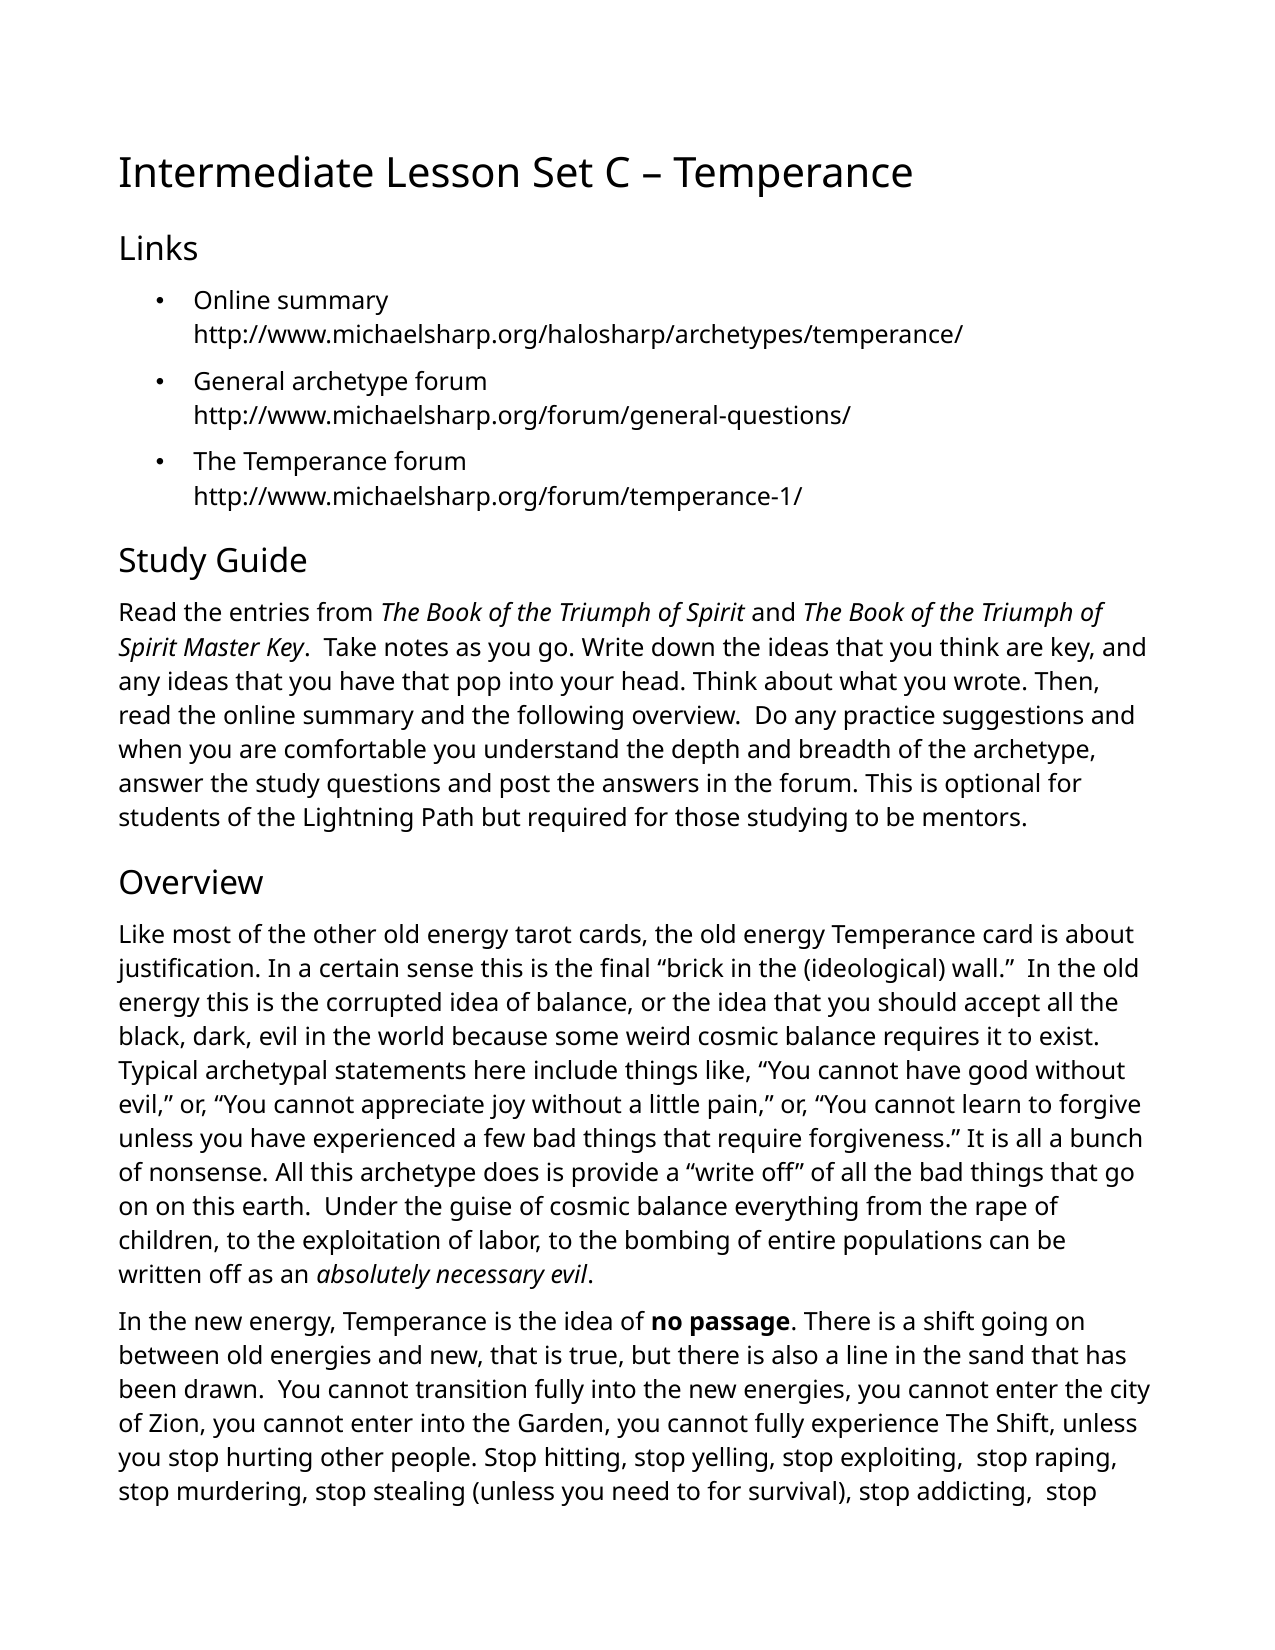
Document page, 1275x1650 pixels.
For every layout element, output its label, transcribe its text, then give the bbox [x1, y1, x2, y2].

subtitle Links [118, 225, 1157, 270]
text Read the entries from The Book of the Triumph of Spirit and The Book of the Triumph of Spirit Master Key. Take notes as you go. Write down the ideas that you think are key, and any ideas that you have that pop into your head. Think about what you wrote. Then, read the online summary and the following overview. Do any practice suggestions and when you are comfortable you understand the depth and breadth of the archetype, answer the study questions and post the answers in the forum. This is optional for students of the Lightning Path but required for those studying to be mentors. [118, 595, 1157, 833]
list The Temperance forum http://www.michaelsharp.org/forum/temperance-1/ [156, 444, 1157, 512]
list General archetype forum http://www.michaelsharp.org/forum/general-questions/ [156, 363, 1157, 432]
subtitle Overview [118, 858, 1157, 904]
subtitle Study Guide [118, 537, 1157, 583]
text In the new energy, Temperance is the idea of no passage. There is a shift going on between old energies and new, that is true, but there is also a line in the sand that has been drawn. You cannot transition fully into the new energies, you cannot enter the city of Zion, you cannot enter into the Garden, you cannot fully experience The Shift, unless you stop hurting other people. Stop hitting, stop yelling, stop exploiting, stop raping, stop murdering, stop stealing (unless you need to for survival), stop addicting, stop [118, 1304, 1157, 1508]
subtitle Intermediate Lesson Set C – Temperance [118, 143, 1157, 200]
text Like most of the other old energy tarot cards, the old energy Temperance card is about justification. In a certain sense this is the final “brick in the (ideological) wall.” In the old energy this is the corrupted idea of balance, or the idea that you should accept all the black, dark, evil in the world because some weird cosmic balance requires it to exist. Typical archetypal statements here include things like, “You cannot have good without evil,” or, “You cannot appreciate joy without a little pain,” or, “You cannot learn to forgive unless you have experienced a few bad things that require forgiveness.” It is all a bunch of nonsense. All this archetype does is provide a “write off” of all the bad things that go on on this earth. Under the guise of cosmic balance everything from the rape of children, to the exploitation of labor, to the bombing of entire populations can be written off as an absolutely necessary evil. [118, 916, 1157, 1291]
list Online summary http://www.michaelsharp.org/halosharp/archetypes/temperance/ [156, 283, 1157, 351]
